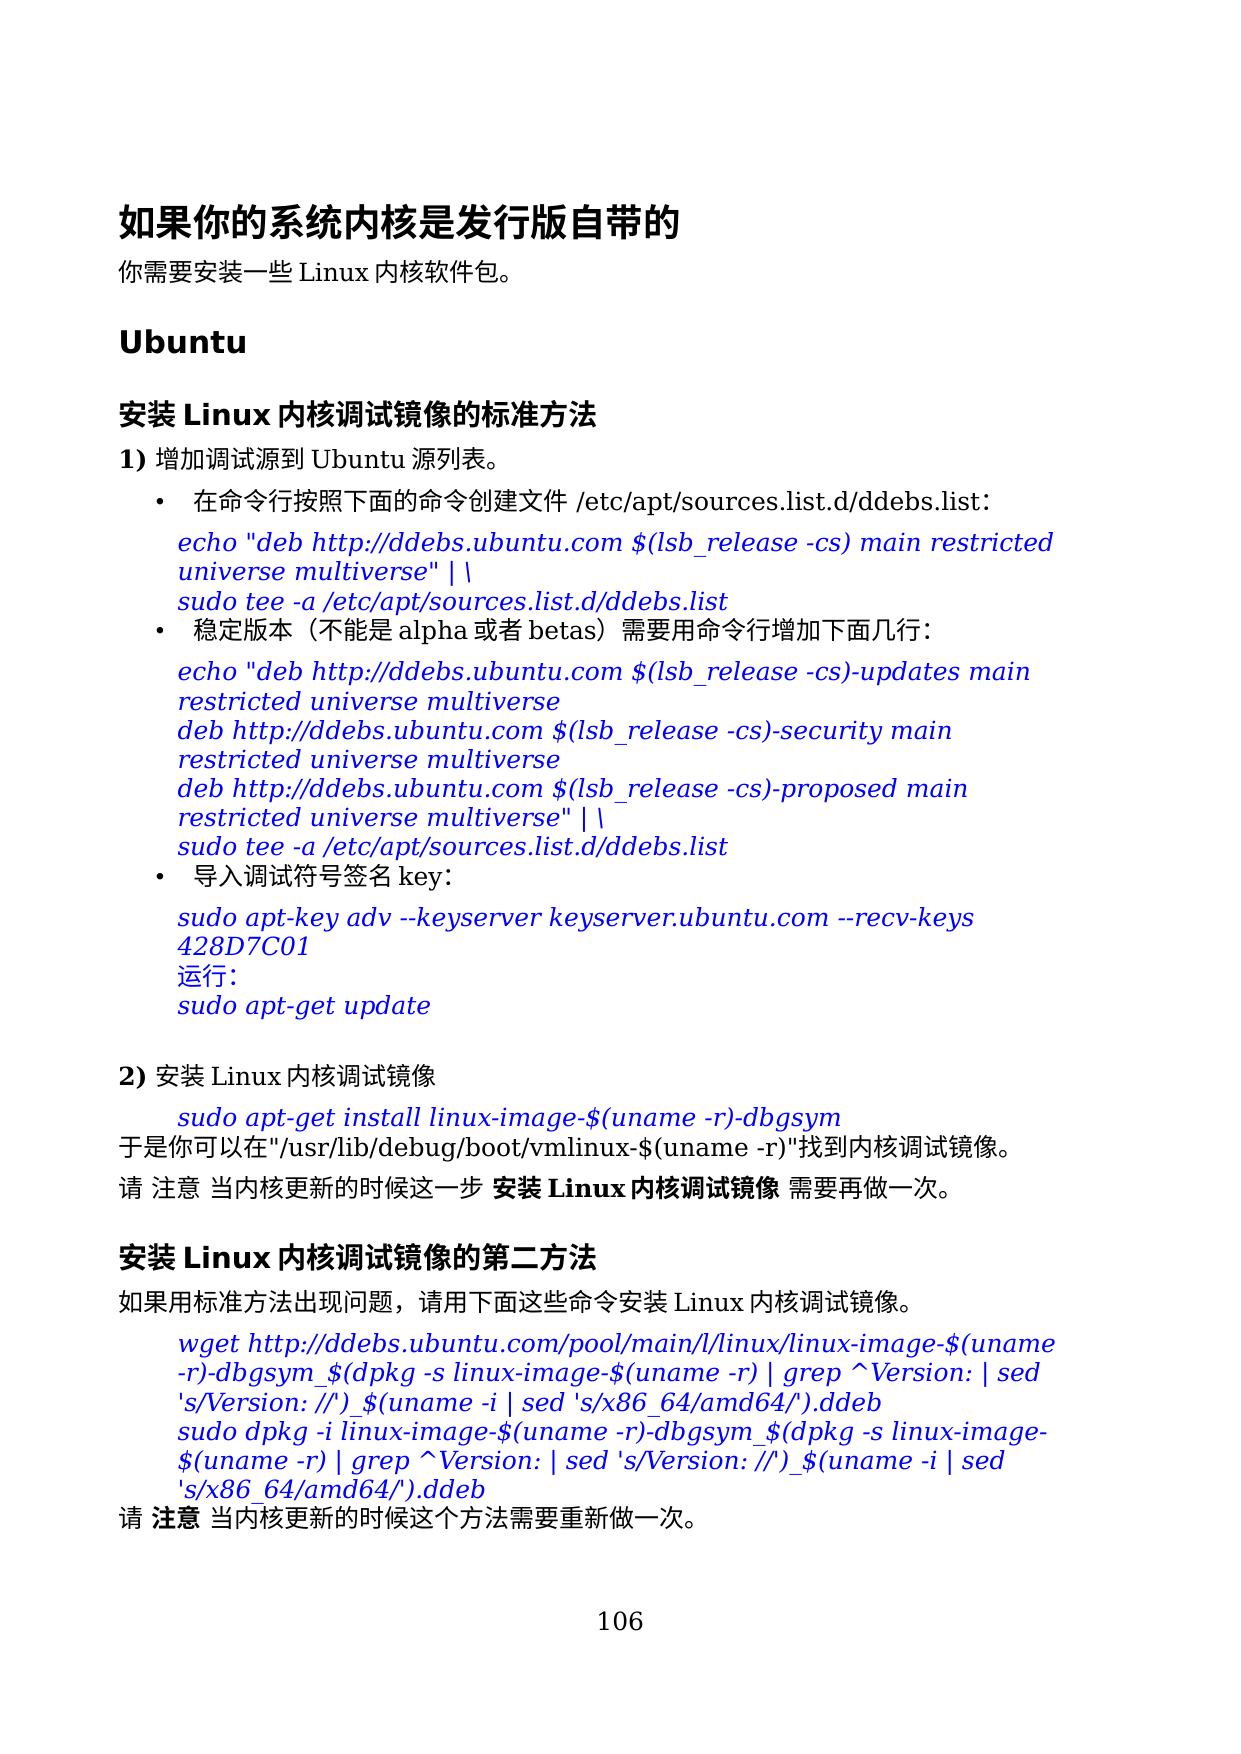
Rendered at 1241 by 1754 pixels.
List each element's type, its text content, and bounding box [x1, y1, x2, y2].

list 在命令行按照下面的命令创建文件 /etc/apt/sources.list.d/ddebs.list： [156, 487, 1122, 516]
text 如果用标准方法出现问题，请用下面这些命令安装Linux内核调试镜像。 [118, 1288, 1122, 1317]
text 2) 安装Linux内核调试镜像 [118, 1062, 1122, 1091]
list 导入调试符号签名key： [156, 862, 1122, 891]
text 请 注意 当内核更新的时候这一步 安装Linux内核调试镜像 需要再做一次。 [118, 1174, 1122, 1204]
text 1) 增加调试源到Ubuntu源列表。 [118, 445, 1122, 474]
subtitle 安装Linux内核调试镜像的第二方法 [118, 1241, 1122, 1275]
subtitle 安装Linux内核调试镜像的标准方法 [118, 398, 1122, 432]
text sudo apt-get install linux-image-$(uname -r)-dbgsym [177, 1104, 1063, 1133]
text 运行： [177, 962, 1063, 991]
text sudo tee -a /etc/apt/sources.list.d/ddebs.list [177, 833, 1063, 862]
text 请 注意 当内核更新的时候这个方法需要重新做一次。 [118, 1504, 1122, 1534]
text sudo apt-get update [177, 991, 1063, 1020]
text echo "deb http://ddebs.ubuntu.com $(lsb_release -cs) main restricted universe multiverse" | \ [177, 528, 1063, 587]
subtitle Ubuntu [118, 324, 1122, 361]
text 你需要安装一些Linux内核软件包。 [118, 258, 1122, 287]
subtitle 如果你的系统内核是发行版自带的 [118, 202, 1122, 245]
text deb http://ddebs.ubuntu.com $(lsb_release -cs)-proposed main restricted universe multiverse" | \ [177, 774, 1063, 833]
text deb http://ddebs.ubuntu.com $(lsb_release -cs)-security main restricted universe multiverse [177, 716, 1063, 774]
text echo "deb http://ddebs.ubuntu.com $(lsb_release -cs)-updates main restricted universe multiverse [177, 658, 1063, 716]
text wget http://ddebs.ubuntu.com/pool/main/l/linux/linux-image-$(uname -r)-dbgsym_$(dpkg -s linux-image-$(uname -r) | grep ^Version: | sed 's/Version: //')_$(uname -i | sed 's/x86_64/amd64/').ddeb [177, 1329, 1063, 1417]
list 稳定版本（不能是alpha或者betas）需要用命令行增加下面几行： [156, 616, 1122, 645]
text sudo apt-key adv --keyserver keyserver.ubuntu.com --recv-keys 428D7C01 [177, 903, 1063, 962]
text sudo dpkg -i linux-image-$(uname -r)-dbgsym_$(dpkg -s linux-image-$(uname -r) | grep ^Version: | sed 's/Version: //')_$(uname -i | sed 's/x86_64/amd64/').ddeb [177, 1417, 1063, 1504]
text sudo tee -a /etc/apt/sources.list.d/ddebs.list [177, 587, 1063, 616]
text 于是你可以在"/usr/lib/debug/boot/vmlinux-$(uname -r)"找到内核调试镜像。 [118, 1133, 1122, 1162]
